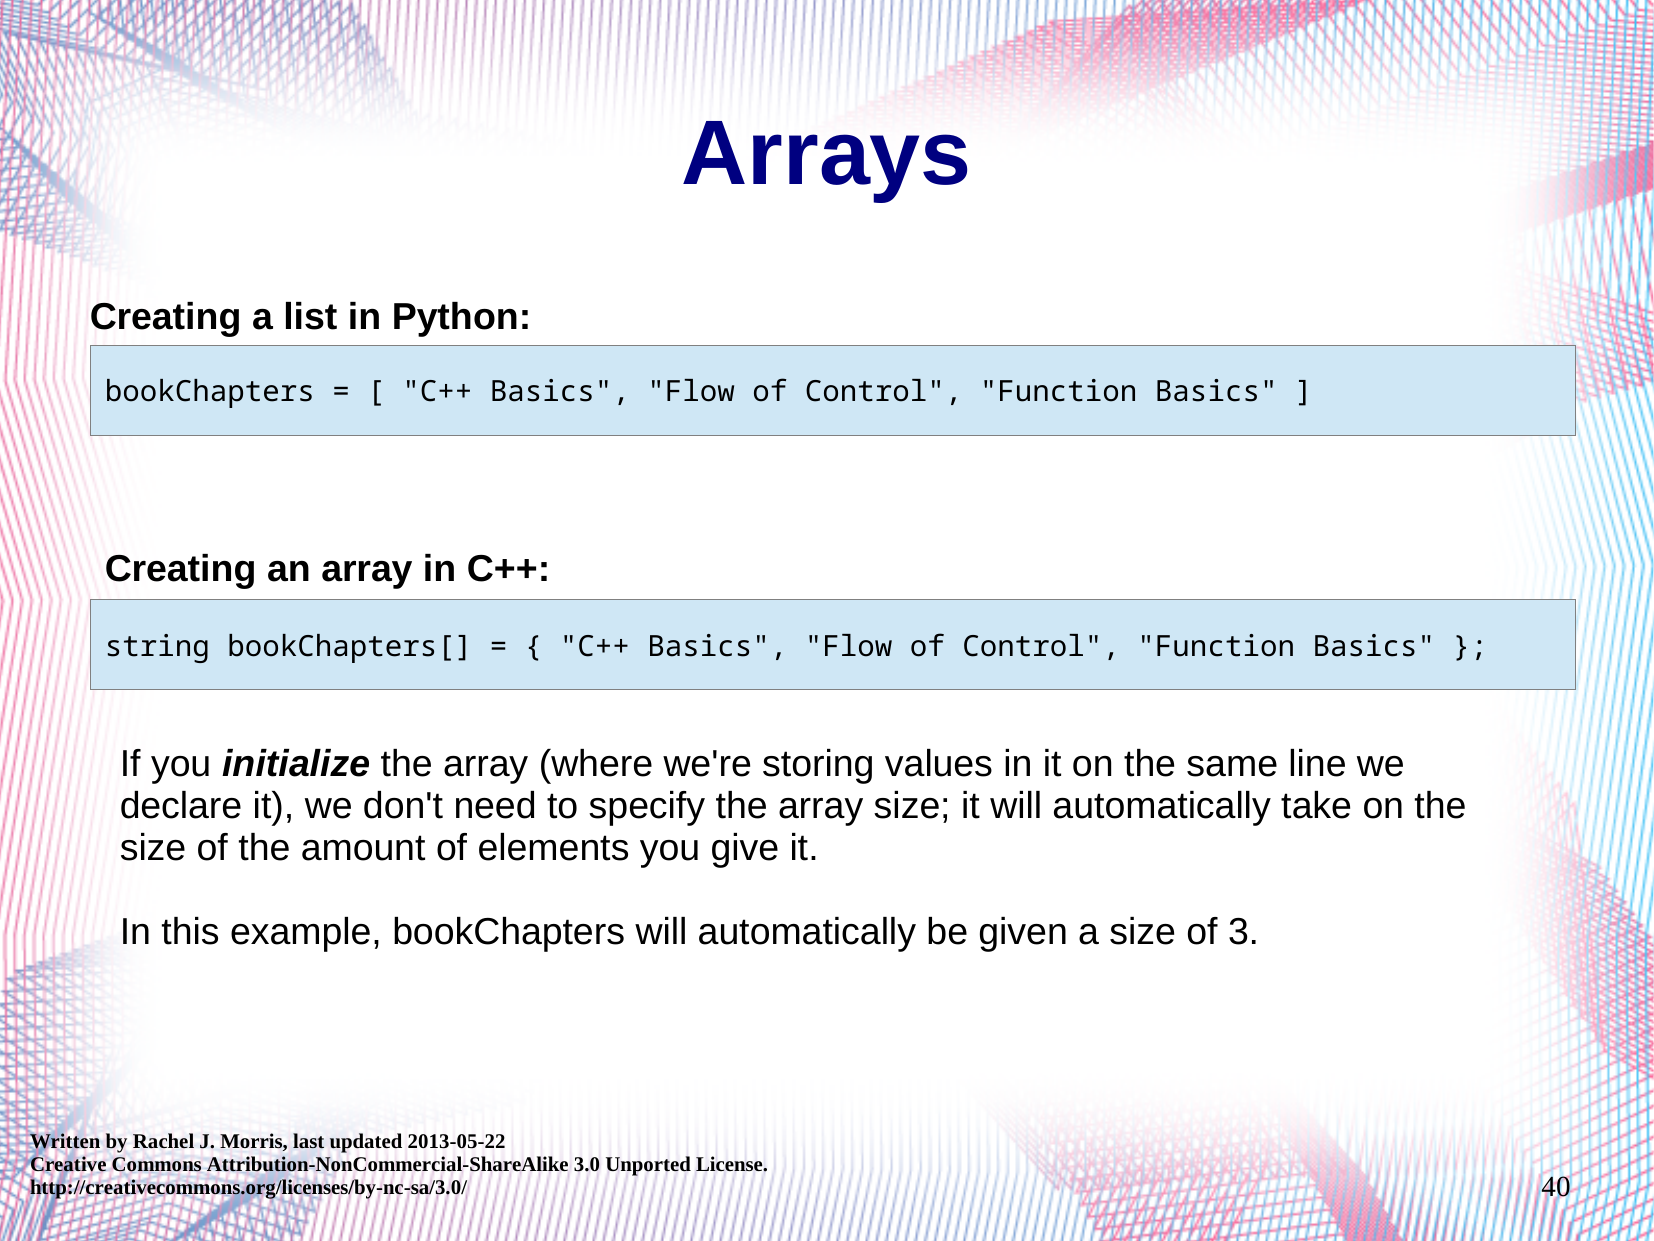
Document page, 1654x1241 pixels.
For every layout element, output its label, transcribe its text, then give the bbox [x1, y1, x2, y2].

text_box Creating an array in C++: [90, 540, 1583, 597]
text_box string bookChapters[] = { "C++ Basics", "Flow of Control", "Function Basics" }; [90, 599, 1576, 690]
text_box bookChapters = [ "C++ Basics", "Flow of Control", "Function Basics" ] [90, 345, 1576, 436]
picture [0, 0, 1654, 1241]
title Arrays [82, 49, 1571, 257]
text_box If you initialize the array (where we're storing values in it on the same line we declare it), we don't need to specify the array size; it will automatically take on the size of the amount of elements you give it. In this example, bookChapters will automatically be given a size of 3. [105, 735, 1516, 960]
text_box Creating a list in Python: [75, 288, 1568, 346]
